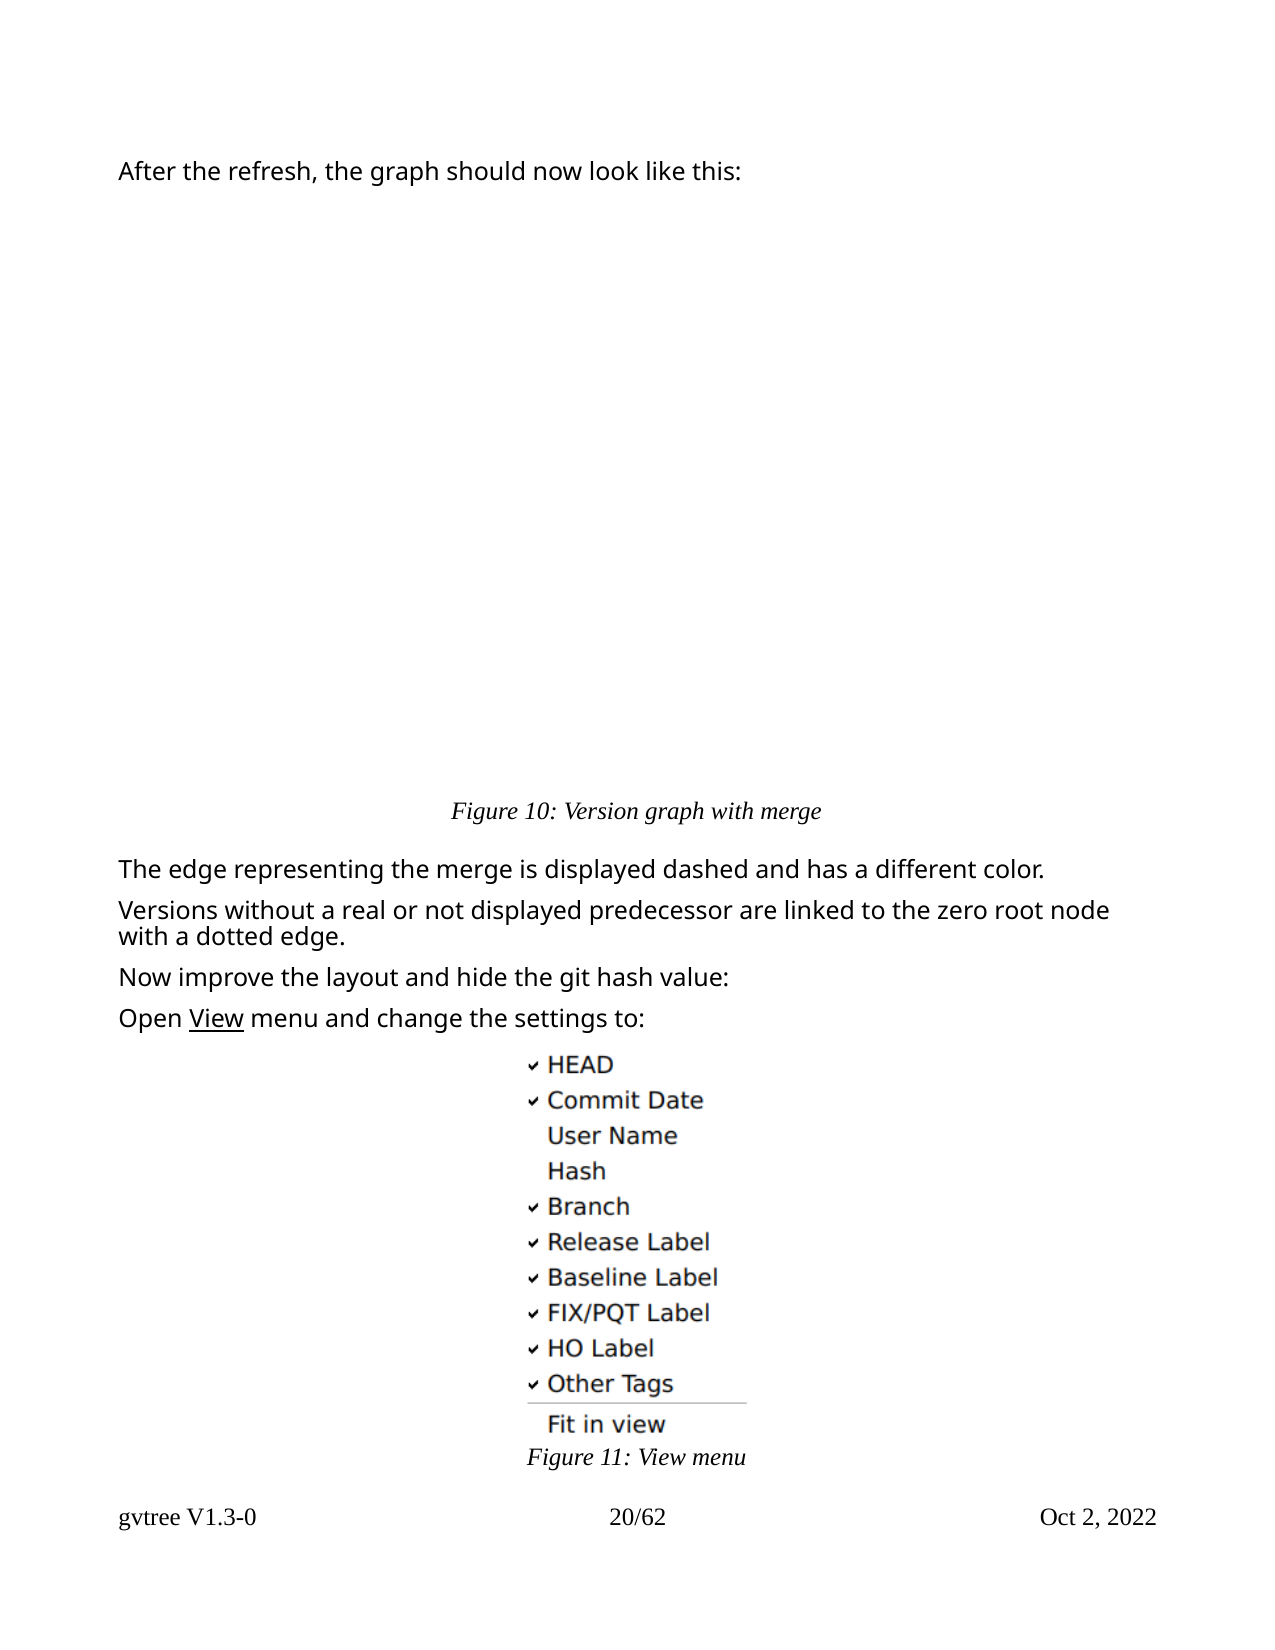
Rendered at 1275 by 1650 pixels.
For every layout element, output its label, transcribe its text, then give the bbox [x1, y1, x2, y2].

text After the refresh, the graph should now look like this: [118, 159, 1157, 186]
text Now improve the layout and hide the git hash value: [118, 965, 1157, 992]
text The edge representing the merge is displayed dashed and has a different color. [118, 857, 1157, 883]
picture [525, 1047, 750, 1442]
text Figure 11: View menu [472, 1442, 803, 1471]
text Figure 10: Version graph with merge [240, 213, 1035, 824]
text Open View menu and change the settings to: [118, 1006, 1157, 1033]
text Versions without a real or not displayed predecessor are linked to the zero root node with a dotted edge. [118, 898, 1157, 951]
